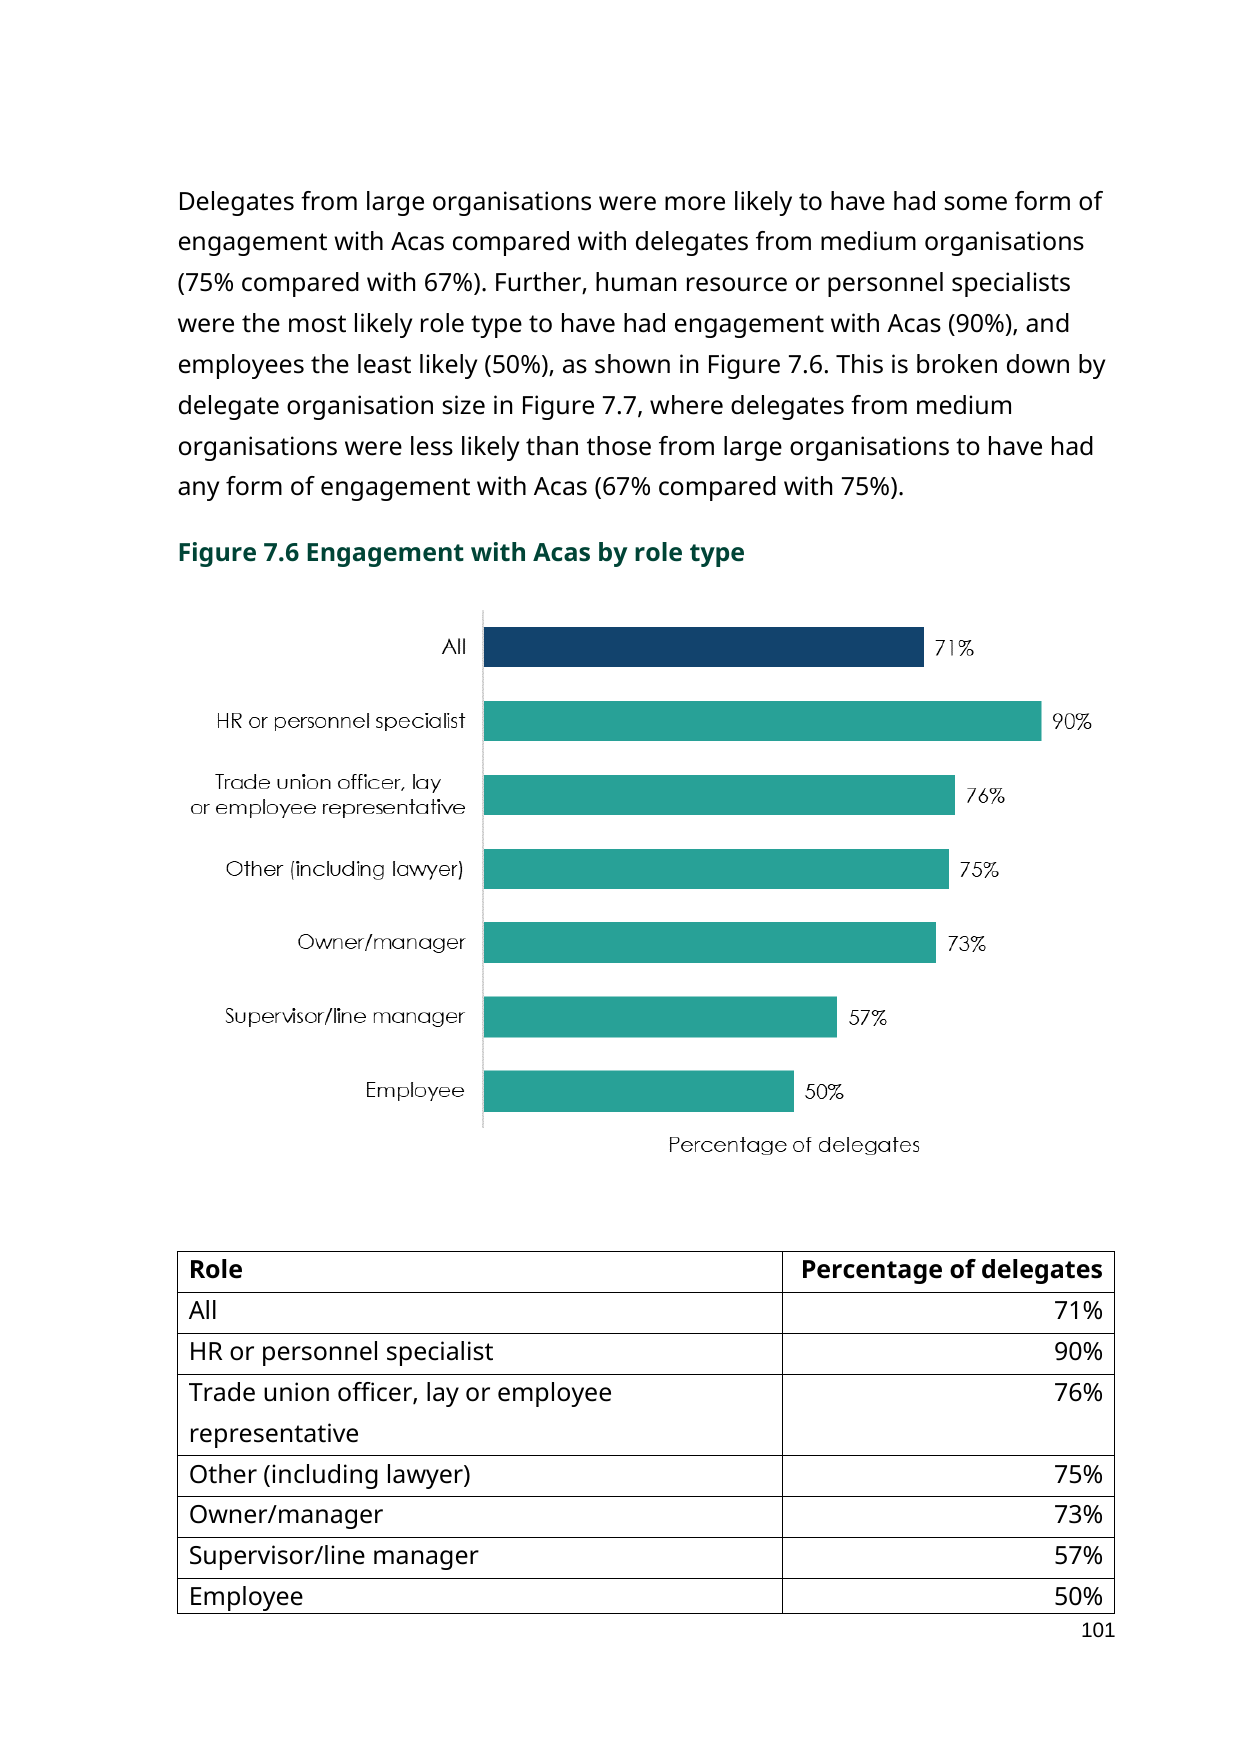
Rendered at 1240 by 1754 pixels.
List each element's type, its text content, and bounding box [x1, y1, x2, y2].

table_cell 71% [783, 1293, 1114, 1333]
table_cell 76% [783, 1375, 1114, 1455]
text Delegates from large organisations were more likely to have had some form of engagement with Acas compared with delegates from medium organisations (75% compared with 67%). Further, human resource or personnel specialists were the most likely role type to have had engagement with Acas (90%), and employees the least likely (50%), as shown in Figure 7.6. This is broken down by delegate organisation size in Figure 7.7, where delegates from medium organisations were less likely than those from large organisations to have had any form of engagement with Acas (67% compared with 75%). [177, 183, 1115, 503]
table_cell 75% [783, 1456, 1114, 1496]
table_cell Employee [178, 1579, 782, 1613]
table_cell All [178, 1293, 782, 1333]
table_cell Owner/manager [178, 1497, 782, 1537]
table_cell Supervisor/line manager [178, 1538, 782, 1578]
table_header Role [178, 1252, 782, 1292]
table_cell 90% [783, 1334, 1114, 1374]
table_cell Other (including lawyer) [178, 1456, 782, 1496]
table_cell Trade union officer, lay or employee representative [178, 1375, 782, 1455]
table_cell HR or personnel specialist [178, 1334, 782, 1374]
table_cell 50% [783, 1579, 1114, 1613]
table_header Percentage of delegates [783, 1252, 1114, 1292]
table_cell 73% [783, 1497, 1114, 1537]
table_cell 57% [783, 1538, 1114, 1578]
text Figure 7.6 Engagement with Acas by role type [177, 535, 1115, 569]
